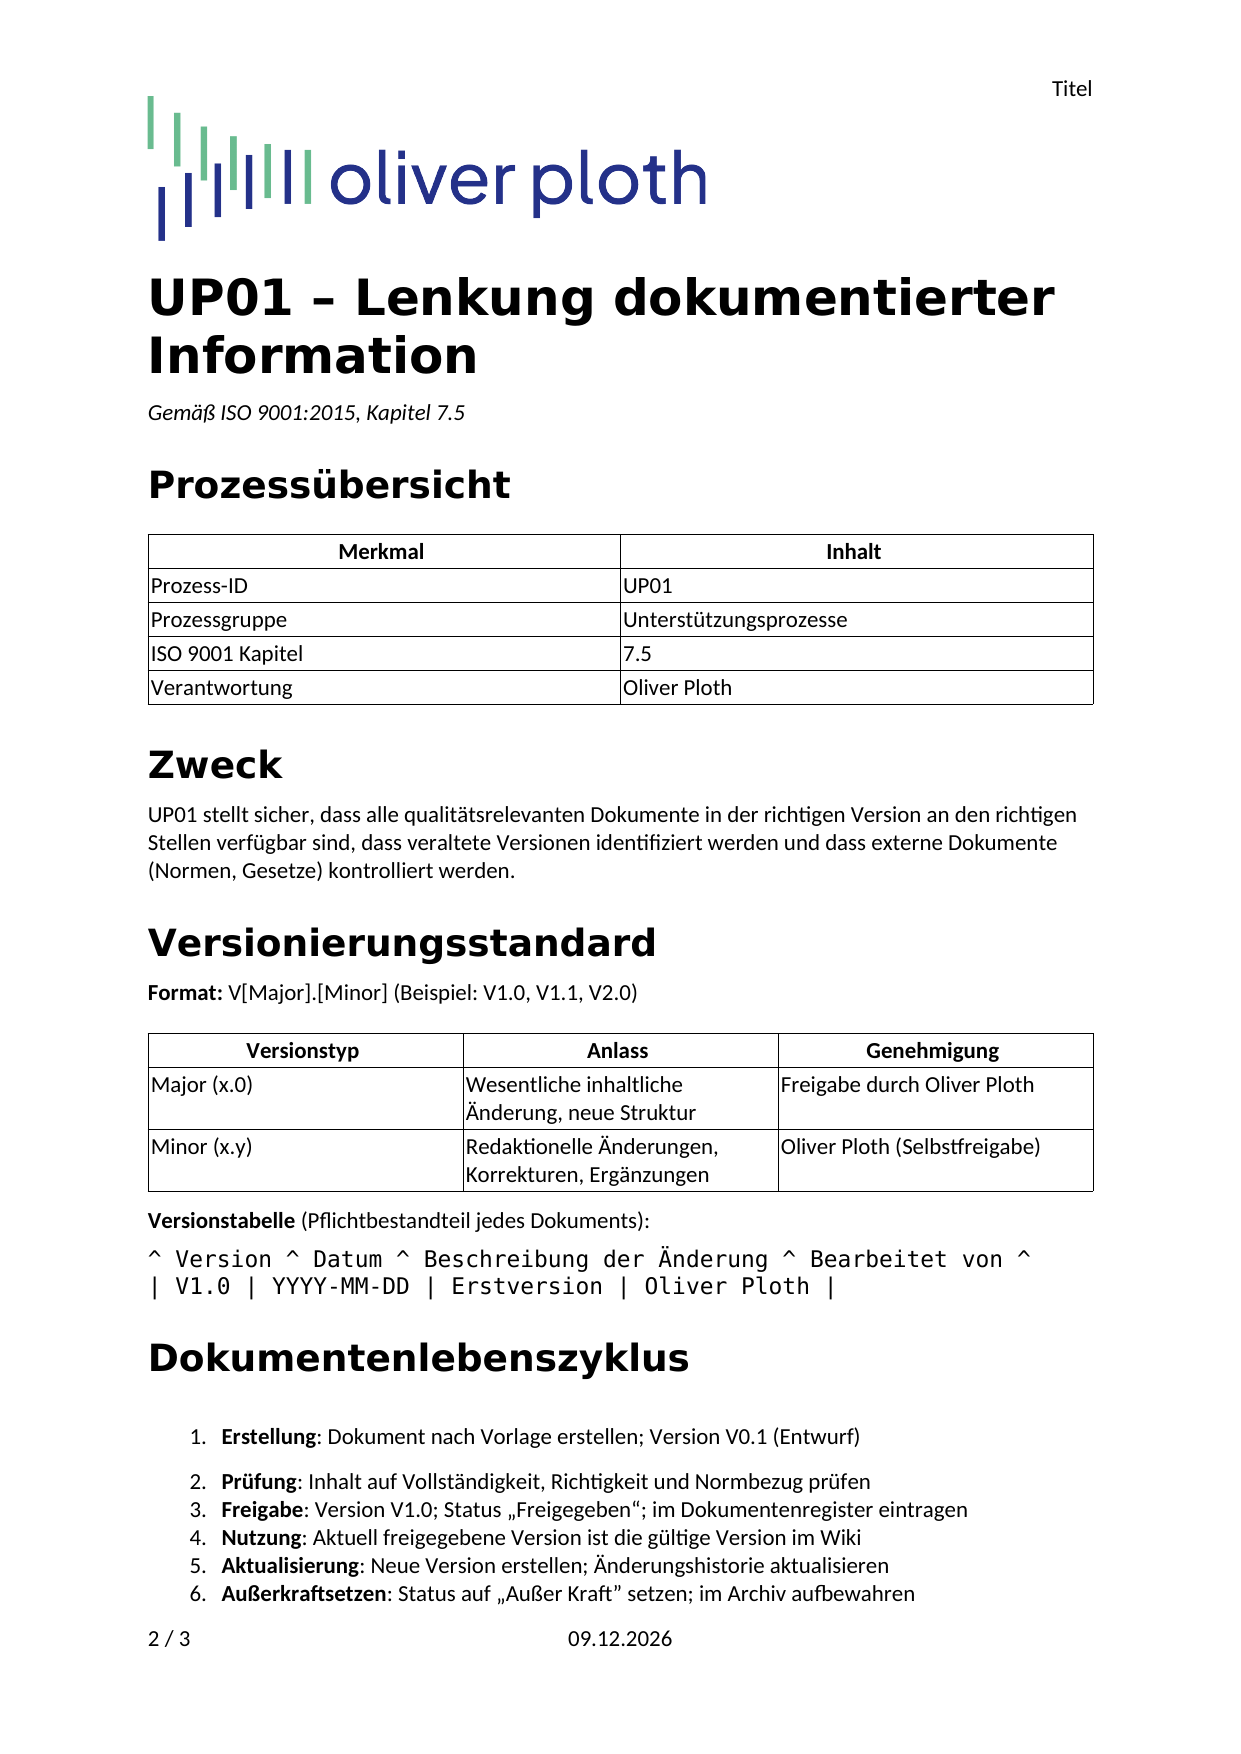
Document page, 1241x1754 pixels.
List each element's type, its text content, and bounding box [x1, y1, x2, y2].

table_cell Minor (x.y) [149, 1130, 463, 1191]
text Gemäß ISO 9001:2015, Kapitel 7.5 [148, 398, 1093, 426]
subtitle Dokumentenlebenszyklus [148, 1336, 1093, 1380]
table_cell Verantwortung [149, 671, 620, 704]
subtitle Zweck [148, 744, 1093, 787]
list Erstellung: Dokument nach Vorlage erstellen; Version V0.1 (Entwurf) [207, 1422, 1093, 1450]
table_cell Unterstützungsprozesse [621, 603, 1093, 636]
table_cell UP01 [621, 569, 1093, 602]
table_cell 7.5 [621, 637, 1093, 670]
table_cell Freigabe durch Oliver Ploth [779, 1068, 1093, 1129]
text ^ Version ^ Datum ^ Beschreibung der Änderung ^ Bearbeitet von ^ | V1.0 | YYYY-MM-DD | Erstversion | Oliver Ploth | [148, 1246, 1093, 1300]
table_header Versionstyp [149, 1034, 463, 1067]
text UP01 stellt sicher, dass alle qualitätsrelevanten Dokumente in der richtigen Version an den richtigen Stellen verfügbar sind, dass veraltete Versionen identifiziert werden und dass externe Dokumente (Normen, Gesetze) kontrolliert werden. [148, 800, 1093, 884]
text Versionstabelle (Pflichtbestandteil jedes Dokuments): [148, 1206, 1093, 1234]
subtitle Versionierungsstandard [148, 922, 1093, 965]
list Prüfung: Inhalt auf Vollständigkeit, Richtigkeit und Normbezug prüfen [207, 1467, 1093, 1495]
table_header Merkmal [149, 535, 620, 568]
table_cell Oliver Ploth [621, 671, 1093, 704]
list Aktualisierung: Neue Version erstellen; Änderungshistorie aktualisieren [207, 1551, 1093, 1579]
table_cell Oliver Ploth (Selbstfreigabe) [779, 1130, 1093, 1191]
table_header Inhalt [621, 535, 1093, 568]
list Nutzung: Aktuell freigegebene Version ist die gültige Version im Wiki [207, 1523, 1093, 1551]
subtitle Prozessübersicht [148, 463, 1093, 507]
text Format: V[Major].[Minor] (Beispiel: V1.0, V1.1, V2.0) [148, 978, 1093, 1006]
subtitle UP01 – Lenkung dokumentierter Information [148, 269, 1093, 385]
list Freigabe: Version V1.0; Status „Freigegeben“; im Dokumentenregister eintragen [207, 1495, 1093, 1523]
table_cell Prozessgruppe [149, 603, 620, 636]
table_cell Major (x.0) [149, 1068, 463, 1129]
table_header Anlass [464, 1034, 778, 1067]
table_cell ISO 9001 Kapitel [149, 637, 620, 670]
list Außerkraftsetzen: Status auf „Außer Kraft” setzen; im Archiv aufbewahren [207, 1579, 1093, 1607]
table_cell Redaktionelle Änderungen, Korrekturen, Ergänzungen [464, 1130, 778, 1191]
table_cell Wesentliche inhaltliche Änderung, neue Struktur [464, 1068, 778, 1129]
table_header Genehmigung [779, 1034, 1093, 1067]
table_cell Prozess-ID [149, 569, 620, 602]
